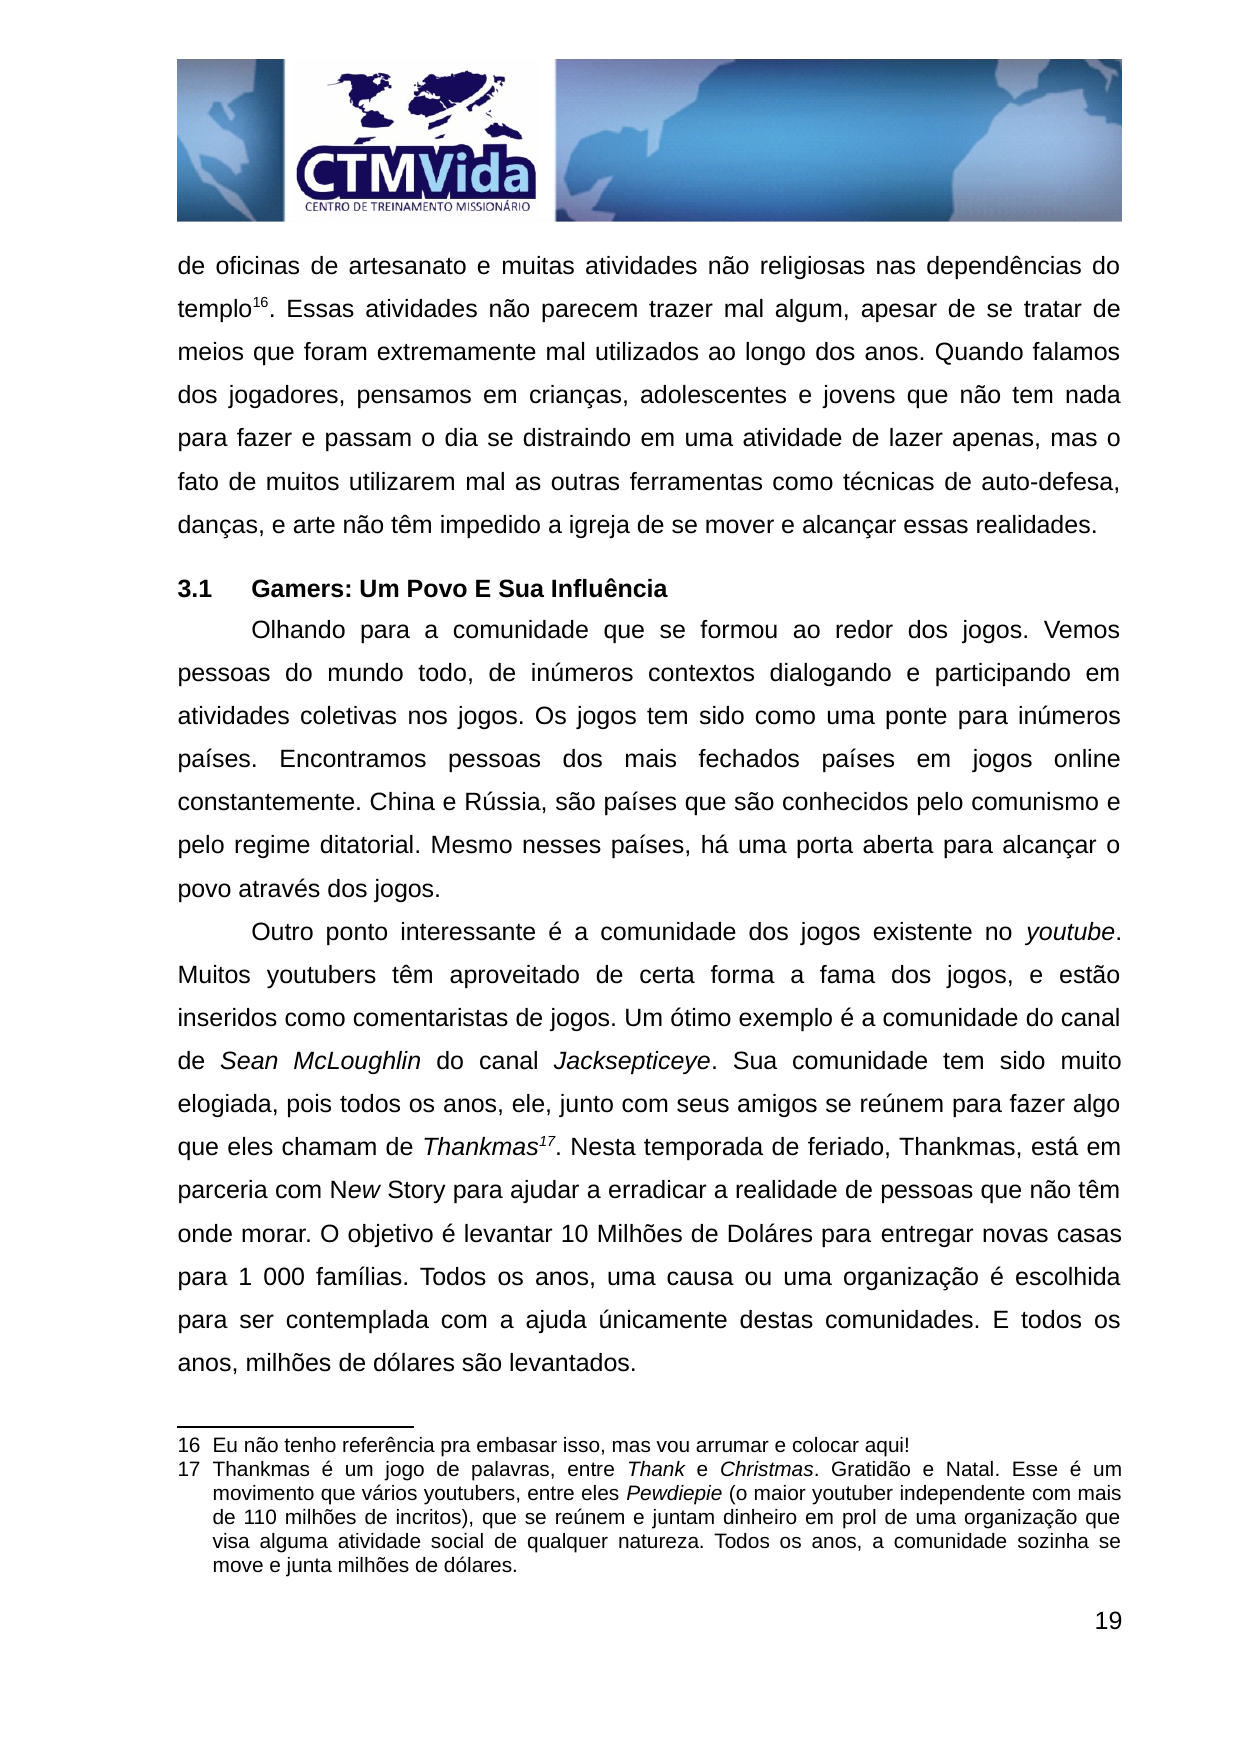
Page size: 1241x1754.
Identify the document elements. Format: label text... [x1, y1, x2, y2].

text Thankmas é um jogo de palavras, entre Thank e Christmas. Gratidão e Natal. Esse é um movimento que vários youtubers, entre eles Pewdiepie (o maior youtuber independente com mais de 110 milhões de incritos), que se reúnem e juntam dinheiro em prol de uma organização que visa alguma atividade social de qualquer natureza. Todos os anos, a comunidade sozinha se move e junta milhões de dólares. [177, 1457, 1122, 1577]
text de oficinas de artesanato e muitas atividades não religiosas nas dependências do templo. Essas atividades não parecem trazer mal algum, apesar de se tratar de meios que foram extremamente mal utilizados ao longo dos anos. Quando falamos dos jogadores, pensamos em crianças, adolescentes e jovens que não tem nada para fazer e passam o dia se distraindo em uma atividade de lazer apenas, mas o fato de muitos utilizarem mal as outras ferramentas como técnicas de auto-defesa, danças, e arte não têm impedido a igreja de se mover e alcançar essas realidades. [177, 251, 1122, 538]
text Outro ponto interessante é a comunidade dos jogos existente no youtube. Muitos youtubers têm aproveitado de certa forma a fama dos jogos, e estão inseridos como comentaristas de jogos. Um ótimo exemplo é a comunidade do canal de Sean McLoughlin do canal Jacksepticeye. Sua comunidade tem sido muito elogiada, pois todos os anos, ele, junto com seus amigos se reúnem para fazer algo que eles chamam de Thankmas. Nesta temporada de feriado, Thankmas, está em parceria com New Story para ajudar a erradicar a realidade de pessoas que não têm onde morar. O objetivo é levantar 10 Milhões de Doláres para entregar novas casas para 1 000 famílias. Todos os anos, uma causa ou uma organização é escolhida para ser contemplada com a ajuda únicamente destas comunidades. E todos os anos, milhões de dólares são levantados. [177, 917, 1122, 1377]
text Eu não tenho referência pra embasar isso, mas vou arrumar e colocar aqui! [177, 1433, 1122, 1457]
subtitle 3.1 Gamers: Um povo e sua influência [177, 574, 1122, 602]
picture [177, 59, 1122, 222]
text Olhando para a comunidade que se formou ao redor dos jogos. Vemos pessoas do mundo todo, de inúmeros contextos dialogando e participando em atividades coletivas nos jogos. Os jogos tem sido como uma ponte para inúmeros países. Encontramos pessoas dos mais fechados países em jogos online constantemente. China e Rússia, são países que são conhecidos pelo comunismo e pelo regime ditatorial. Mesmo nesses países, há uma porta aberta para alcançar o povo através dos jogos. [177, 615, 1122, 902]
